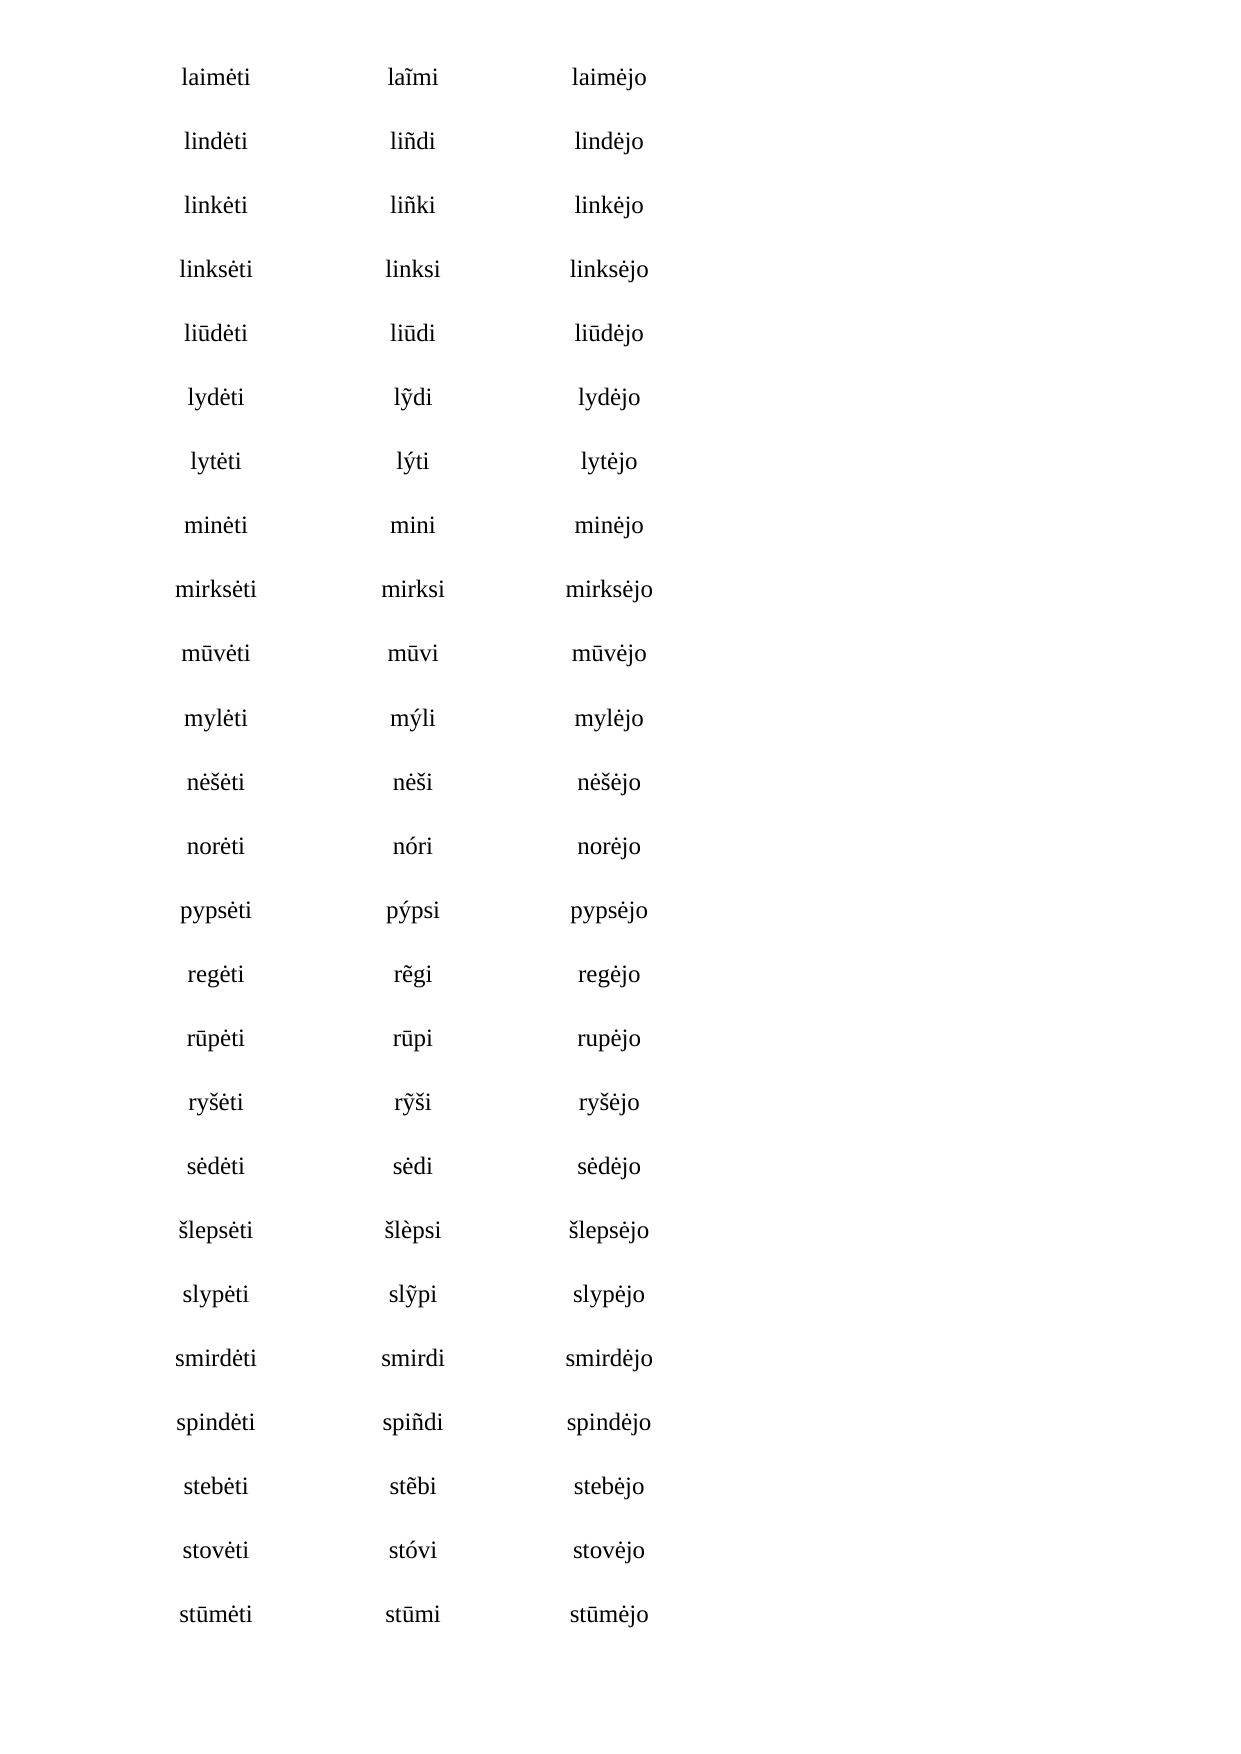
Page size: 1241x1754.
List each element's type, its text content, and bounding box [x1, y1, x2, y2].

table_cell stūmėti [118, 1597, 313, 1661]
table_cell lytėjo [512, 444, 712, 507]
table_cell linksėti [118, 251, 313, 315]
table_cell liñki [314, 187, 512, 251]
table_cell stebėti [118, 1469, 313, 1532]
table_cell stebėjo [512, 1469, 712, 1532]
table_cell [712, 1533, 1120, 1597]
table_cell mūvėjo [512, 636, 712, 700]
table_cell rupėjo [512, 1020, 712, 1084]
table_cell spiñdi [314, 1404, 512, 1468]
table_cell mýli [314, 700, 512, 764]
table_cell laimėti [118, 59, 313, 123]
table_cell stūmi [314, 1597, 512, 1661]
table_cell nėšėjo [512, 764, 712, 828]
table_cell [712, 379, 1120, 443]
table_cell [712, 828, 1120, 892]
table_cell šlepsėjo [512, 1212, 712, 1276]
table_cell [712, 59, 1120, 123]
table_cell [712, 123, 1120, 187]
table_cell šlèpsi [314, 1212, 512, 1276]
table_cell stẽbi [314, 1469, 512, 1532]
table_cell liūdi [314, 315, 512, 379]
table_cell pypsėti [118, 892, 313, 956]
table_cell lydėti [118, 379, 313, 443]
table_cell regėjo [512, 956, 712, 1020]
table_cell linkėjo [512, 187, 712, 251]
table_cell [712, 1404, 1120, 1468]
table_cell [712, 892, 1120, 956]
table_cell pypsėjo [512, 892, 712, 956]
table_cell liūdėti [118, 315, 313, 379]
table_cell sėdėjo [512, 1148, 712, 1212]
table_cell mylėti [118, 700, 313, 764]
table_cell šlepsėti [118, 1212, 313, 1276]
table_cell minėti [118, 508, 313, 572]
table_cell [712, 572, 1120, 636]
table_cell nóri [314, 828, 512, 892]
table_cell mirksėjo [512, 572, 712, 636]
table_cell regėti [118, 956, 313, 1020]
table_cell [712, 251, 1120, 315]
table_cell [712, 1212, 1120, 1276]
table_cell mūvi [314, 636, 512, 700]
table_cell stovėjo [512, 1533, 712, 1597]
table_cell pýpsi [314, 892, 512, 956]
table_cell [712, 1276, 1120, 1340]
table_cell ryšėti [118, 1084, 313, 1148]
table_cell stóvi [314, 1533, 512, 1597]
table_cell mylėjo [512, 700, 712, 764]
table_cell lỹdi [314, 379, 512, 443]
table_cell linksi [314, 251, 512, 315]
table_cell [712, 1084, 1120, 1148]
table_cell stovėti [118, 1533, 313, 1597]
table_cell [712, 956, 1120, 1020]
table_cell nėši [314, 764, 512, 828]
table_cell [712, 1148, 1120, 1212]
table_cell lýti [314, 444, 512, 507]
table_cell [712, 1469, 1120, 1532]
table_cell sėdėti [118, 1148, 313, 1212]
table_cell smirdėti [118, 1340, 313, 1404]
table_cell [712, 444, 1120, 507]
table_cell mirksėti [118, 572, 313, 636]
table_cell spindėjo [512, 1404, 712, 1468]
table_cell laimėjo [512, 59, 712, 123]
table_cell [712, 1340, 1120, 1404]
table_cell [712, 700, 1120, 764]
table_cell rỹši [314, 1084, 512, 1148]
table_cell lindėti [118, 123, 313, 187]
table_cell [712, 764, 1120, 828]
table_cell slypėti [118, 1276, 313, 1340]
table_cell [712, 1020, 1120, 1084]
table_cell lydėjo [512, 379, 712, 443]
table_cell slypėjo [512, 1276, 712, 1340]
table_cell laĩmi [314, 59, 512, 123]
table_cell liñdi [314, 123, 512, 187]
table_cell [712, 187, 1120, 251]
table_cell lytėti [118, 444, 313, 507]
table_cell rūpi [314, 1020, 512, 1084]
table_cell linksėjo [512, 251, 712, 315]
table_cell linkėti [118, 187, 313, 251]
table_cell nėšėti [118, 764, 313, 828]
table_cell norėti [118, 828, 313, 892]
table_cell mirksi [314, 572, 512, 636]
table_cell mūvėti [118, 636, 313, 700]
table_cell lindėjo [512, 123, 712, 187]
table_cell spindėti [118, 1404, 313, 1468]
table_cell rūpėti [118, 1020, 313, 1084]
table_cell mini [314, 508, 512, 572]
table_cell smirdėjo [512, 1340, 712, 1404]
table_cell rẽgi [314, 956, 512, 1020]
table_cell [712, 1597, 1120, 1661]
table_cell ryšėjo [512, 1084, 712, 1148]
table_cell [712, 315, 1120, 379]
table_cell [712, 636, 1120, 700]
table_cell norėjo [512, 828, 712, 892]
table_cell slỹpi [314, 1276, 512, 1340]
table_cell sėdi [314, 1148, 512, 1212]
table_cell smirdi [314, 1340, 512, 1404]
table_cell stūmėjo [512, 1597, 712, 1661]
table_cell liūdėjo [512, 315, 712, 379]
table_cell minėjo [512, 508, 712, 572]
table_cell [712, 508, 1120, 572]
